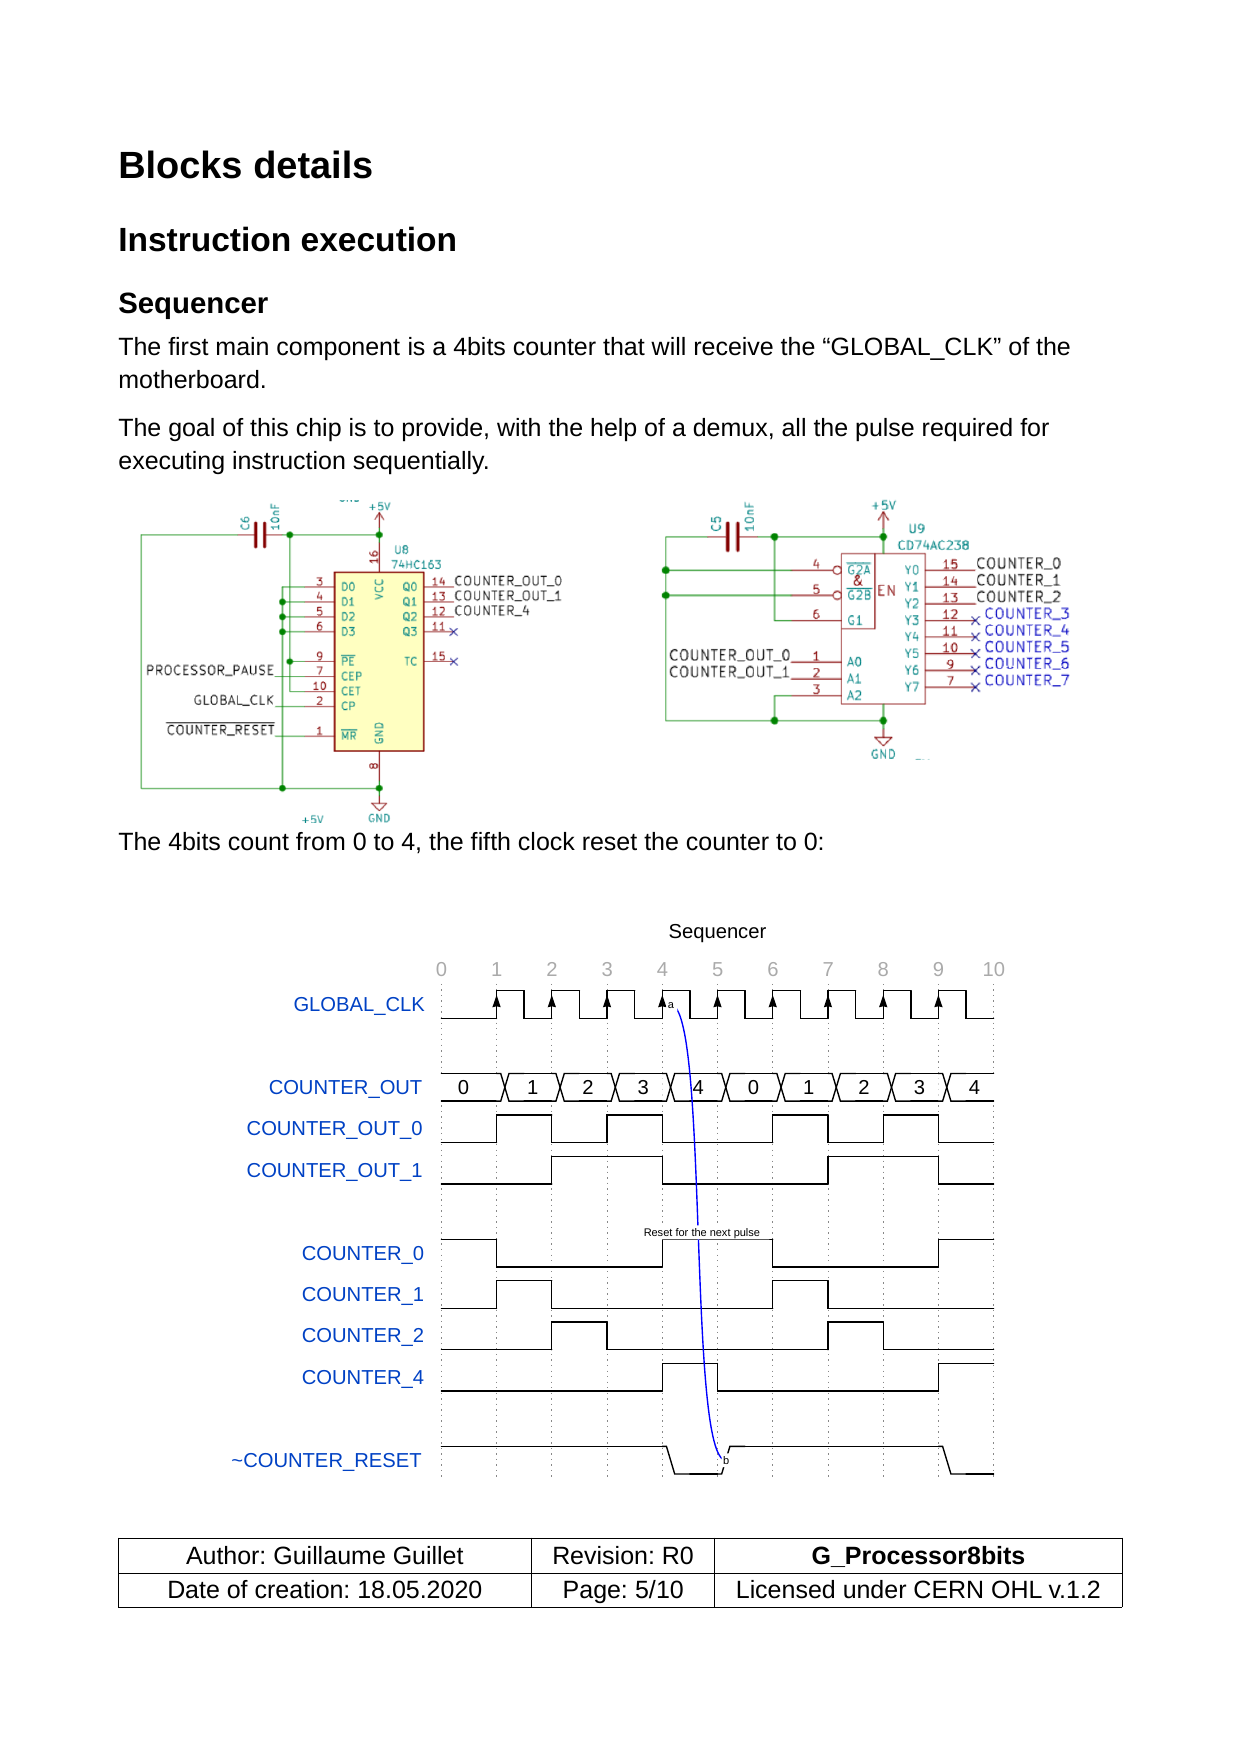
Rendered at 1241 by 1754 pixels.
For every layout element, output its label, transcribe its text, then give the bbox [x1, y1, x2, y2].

text The first main component is a 4bits counter that will receive the “GLOBAL_CLK” of the motherboard. [118, 332, 1122, 394]
text The goal of this chip is to provide, with the help of a demux, all the pulse required for executing instruction sequentially. [118, 413, 1122, 474]
subtitle Instruction execution [118, 220, 1122, 259]
subtitle Sequencer [118, 286, 1122, 319]
picture [129, 500, 568, 823]
text The 4bits count from 0 to 4, the fifth clock reset the counter to 0: [118, 827, 1122, 855]
subtitle Blocks details [118, 143, 1122, 187]
picture [653, 498, 1078, 760]
